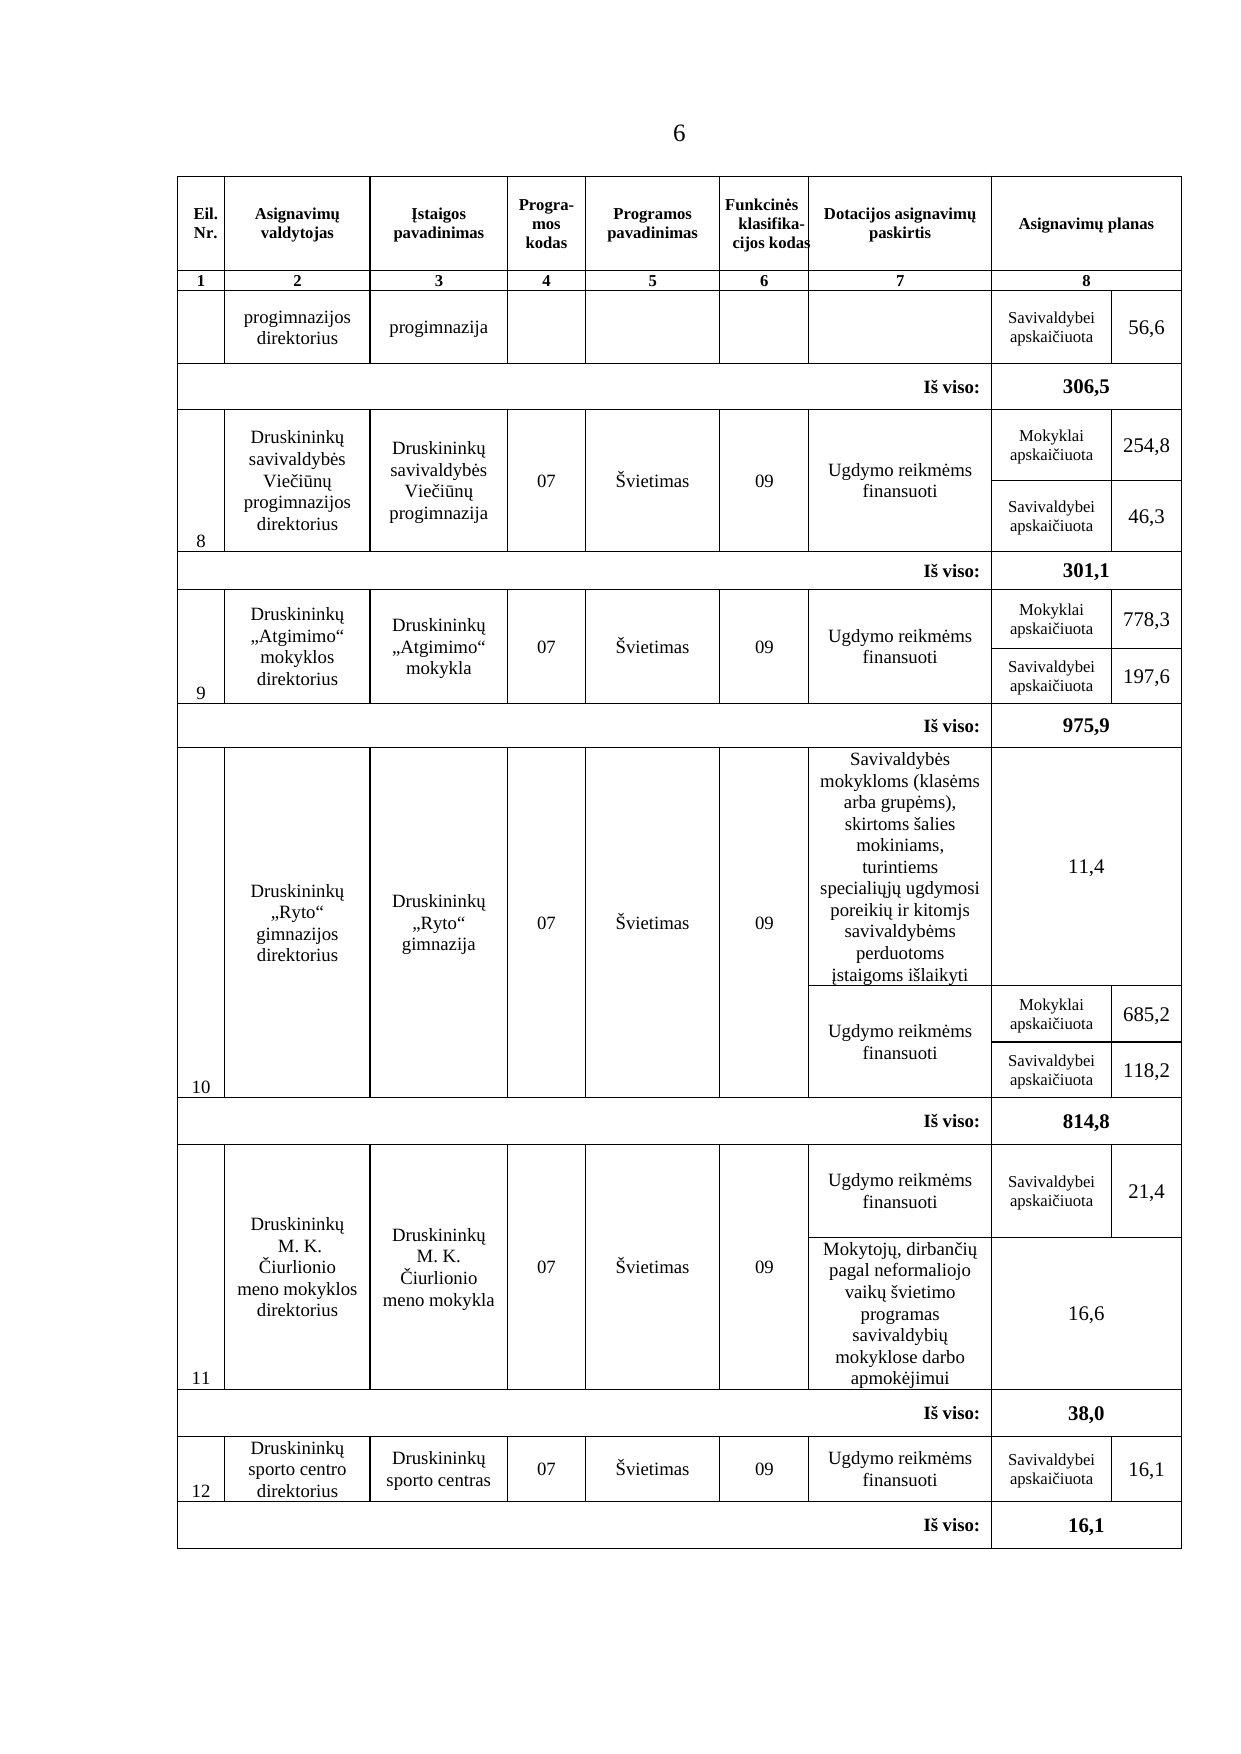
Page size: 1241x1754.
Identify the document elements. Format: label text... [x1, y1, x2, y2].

table_cell Ugdymo reikmėms finansuoti [809, 590, 991, 703]
table_cell progimnazija [371, 291, 507, 363]
table_cell 07 [508, 1145, 585, 1389]
table_cell 1 [178, 271, 224, 290]
table_cell 7 [809, 271, 991, 290]
table_cell Druskininkų M. K. Čiurlionio meno mokyklos direktorius [225, 1145, 369, 1389]
table_cell Iš viso: [178, 1390, 991, 1436]
table_cell Savivaldybės mokykloms (klasėms arba grupėms), skirtoms šalies mokiniams, turintiems specialiųjų ugdymosi poreikių ir kitomjs savivaldybėms perduotoms įstaigoms išlaikyti [809, 748, 991, 985]
table_cell progimnazijos direktorius [225, 291, 369, 363]
table_cell 9 [178, 590, 224, 703]
table_cell Savivaldybei apskaičiuota [992, 481, 1111, 551]
table_cell 07 [508, 410, 585, 551]
table_cell 07 [508, 590, 585, 703]
table_cell Iš viso: [178, 704, 991, 747]
table_cell 09 [720, 1145, 808, 1389]
table_header Progra-mos kodas [508, 177, 585, 270]
table_cell 2 [225, 271, 369, 290]
table_cell Švietimas [586, 1145, 719, 1389]
table_cell 07 [508, 1437, 585, 1501]
table_cell Druskininkų savivaldybės Viečiūnų progimnazija [371, 410, 507, 551]
table_cell 16,1 [992, 1502, 1181, 1548]
table_cell 254,8 [1112, 410, 1181, 480]
table_cell [178, 291, 224, 363]
table_cell 46,3 [1112, 481, 1181, 551]
table_cell Ugdymo reikmėms finansuoti [809, 1437, 991, 1501]
table_cell Druskininkų „Ryto“ gimnazija [371, 748, 507, 1097]
table_cell Iš viso: [178, 364, 991, 408]
table_cell Ugdymo reikmėms finansuoti [809, 1145, 991, 1237]
table_cell 10 [178, 748, 224, 1097]
table_cell 197,6 [1112, 649, 1181, 703]
table_cell 8 [178, 410, 224, 551]
table_cell Švietimas [586, 590, 719, 703]
table_cell 306,5 [992, 364, 1181, 408]
table_cell Švietimas [586, 1437, 719, 1501]
table_cell 6 [720, 271, 808, 290]
table_cell 09 [720, 590, 808, 703]
table_cell 38,0 [992, 1390, 1181, 1436]
table_cell 301,1 [992, 552, 1181, 589]
table_cell 09 [720, 1437, 808, 1501]
table_cell 8 [992, 271, 1181, 290]
table_cell Iš viso: [178, 1098, 991, 1144]
table_cell Mokyklai apskaičiuota [992, 410, 1111, 480]
table_cell 118,2 [1112, 1043, 1181, 1097]
table_cell 814,8 [992, 1098, 1181, 1144]
table_cell Druskininkų „Atgimimo“ mokykla [371, 590, 507, 703]
table_cell 16,1 [1112, 1437, 1181, 1501]
table_cell Mokyklai apskaičiuota [992, 986, 1111, 1041]
table_cell Mokyklai apskaičiuota [992, 590, 1111, 648]
table_cell 11 [178, 1145, 224, 1389]
table_cell [809, 291, 991, 363]
table_cell 11,4 [992, 748, 1181, 985]
table_cell [508, 291, 585, 363]
table_cell 56,6 [1112, 291, 1181, 363]
table_cell 778,3 [1112, 590, 1181, 648]
table_cell [720, 291, 808, 363]
table_cell 16,6 [992, 1238, 1181, 1389]
table_cell 09 [720, 748, 808, 1097]
table_cell Mokytojų, dirbančių pagal neformaliojo vaikų švietimo programas savivaldybių mokyklose darbo apmokėjimui [809, 1238, 991, 1389]
table_cell Švietimas [586, 410, 719, 551]
table_cell Savivaldybei apskaičiuota [992, 1145, 1111, 1237]
table_cell 07 [508, 748, 585, 1097]
table_cell 975,9 [992, 704, 1181, 747]
table_header Programos pavadinimas [586, 177, 719, 270]
table_cell Druskininkų sporto centras [371, 1437, 507, 1501]
table_header Funkcinės klasifika-cijos kodas [720, 177, 808, 270]
table_cell Iš viso: [178, 552, 991, 589]
table_cell Ugdymo reikmėms finansuoti [809, 410, 991, 551]
table_cell Druskininkų M. K. Čiurlionio meno mokykla [371, 1145, 507, 1389]
table_cell 685,2 [1112, 986, 1181, 1041]
table_cell Druskininkų savivaldybės Viečiūnų progimnazijos direktorius [225, 410, 369, 551]
table_cell Savivaldybei apskaičiuota [992, 1043, 1111, 1097]
table_cell Savivaldybei apskaičiuota [992, 291, 1111, 363]
table_cell 4 [508, 271, 585, 290]
table_cell 3 [371, 271, 507, 290]
table_cell Druskininkų „Atgimimo“ mokyklos direktorius [225, 590, 369, 703]
table_cell [586, 291, 719, 363]
table_cell 5 [586, 271, 719, 290]
table_cell 12 [178, 1437, 224, 1501]
table_cell 09 [720, 410, 808, 551]
table_cell Iš viso: [178, 1502, 991, 1548]
table_cell Druskininkų sporto centro direktorius [225, 1437, 369, 1501]
table_cell 21,4 [1112, 1145, 1181, 1237]
table_cell Druskininkų „Ryto“ gimnazijos direktorius [225, 748, 369, 1097]
table_header Įstaigos pavadinimas [371, 177, 507, 270]
table_header Asignavimų valdytojas [225, 177, 369, 270]
table_cell Savivaldybei apskaičiuota [992, 649, 1111, 703]
table_header Asignavimų planas [992, 177, 1181, 270]
table_header Eil. Nr. [178, 177, 224, 270]
table_cell Ugdymo reikmėms finansuoti [809, 986, 991, 1097]
table_cell Savivaldybei apskaičiuota [992, 1437, 1111, 1501]
table_header Dotacijos asignavimų paskirtis [809, 177, 991, 270]
table_cell Švietimas [586, 748, 719, 1097]
